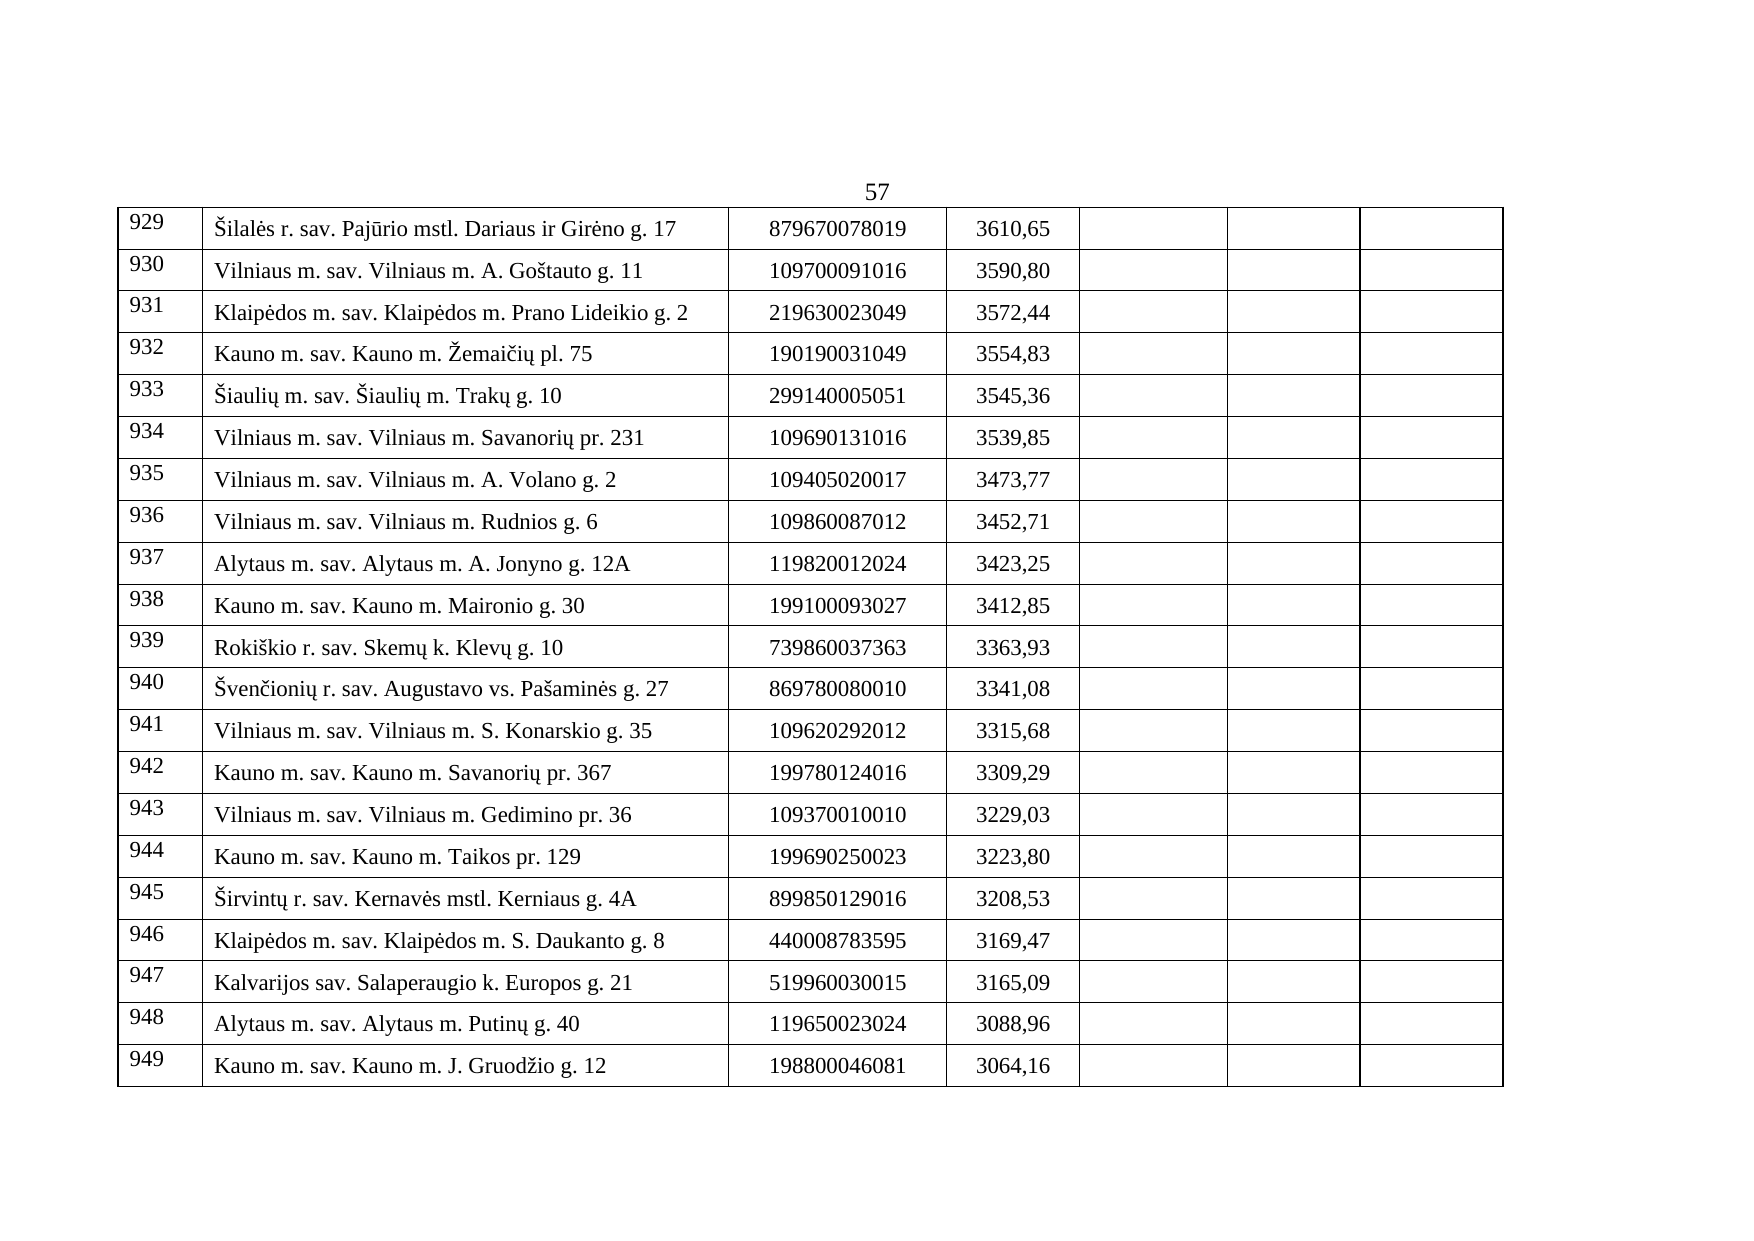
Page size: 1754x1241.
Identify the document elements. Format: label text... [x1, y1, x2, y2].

table_cell 3473,77 [947, 459, 1079, 500]
table_cell 3539,85 [947, 417, 1079, 458]
table_cell 3169,47 [947, 920, 1079, 960]
table_cell 940 [119, 668, 202, 709]
table_cell [1228, 417, 1359, 458]
table_cell 199690250023 [729, 836, 946, 877]
table_cell [1080, 752, 1227, 793]
table_cell [1361, 333, 1502, 374]
table_cell Vilniaus m. sav. Vilniaus m. S. Konarskio g. 35 [203, 710, 728, 751]
table_cell 3363,93 [947, 626, 1079, 667]
table_cell [1080, 1003, 1227, 1044]
table_cell 199100093027 [729, 585, 946, 625]
table_cell 935 [119, 459, 202, 500]
table_cell 3423,25 [947, 543, 1079, 583]
table_cell Kalvarijos sav. Salaperaugio k. Europos g. 21 [203, 961, 728, 1002]
table_cell 946 [119, 920, 202, 960]
table_cell 932 [119, 333, 202, 374]
table_cell Klaipėdos m. sav. Klaipėdos m. S. Daukanto g. 8 [203, 920, 728, 960]
table_cell Kauno m. sav. Kauno m. J. Gruodžio g. 12 [203, 1045, 728, 1086]
table_cell Švenčionių r. sav. Augustavo vs. Pašaminės g. 27 [203, 668, 728, 709]
table_cell [1361, 375, 1502, 416]
table_cell 3610,65 [947, 208, 1079, 248]
table_cell [1228, 836, 1359, 877]
table_cell 3223,80 [947, 836, 1079, 877]
table_cell [1228, 250, 1359, 290]
table_cell 519960030015 [729, 961, 946, 1002]
table_cell Šiaulių m. sav. Šiaulių m. Trakų g. 10 [203, 375, 728, 416]
table_cell 931 [119, 291, 202, 332]
table_cell 3572,44 [947, 291, 1079, 332]
table_cell [1228, 208, 1359, 248]
table_cell 199780124016 [729, 752, 946, 793]
table_cell [1361, 501, 1502, 542]
table_cell 739860037363 [729, 626, 946, 667]
table_cell 879670078019 [729, 208, 946, 248]
table_cell [1361, 543, 1502, 583]
table_cell 948 [119, 1003, 202, 1044]
table_cell [1080, 459, 1227, 500]
table_cell [1080, 794, 1227, 835]
table_cell [1080, 501, 1227, 542]
table_cell [1361, 291, 1502, 332]
table_cell 3208,53 [947, 878, 1079, 918]
table_cell 944 [119, 836, 202, 877]
table_cell 440008783595 [729, 920, 946, 960]
table_cell 109700091016 [729, 250, 946, 290]
table_cell 3545,36 [947, 375, 1079, 416]
table_cell [1361, 417, 1502, 458]
table_cell 3412,85 [947, 585, 1079, 625]
table_cell 945 [119, 878, 202, 918]
table_cell 942 [119, 752, 202, 793]
table_cell Kauno m. sav. Kauno m. Taikos pr. 129 [203, 836, 728, 877]
table_cell [1361, 626, 1502, 667]
table_cell Vilniaus m. sav. Vilniaus m. Savanorių pr. 231 [203, 417, 728, 458]
table_cell [1228, 291, 1359, 332]
table_cell [1228, 752, 1359, 793]
table_cell 109370010010 [729, 794, 946, 835]
table_cell [1361, 585, 1502, 625]
table_cell 3554,83 [947, 333, 1079, 374]
table_cell Rokiškio r. sav. Skemų k. Klevų g. 10 [203, 626, 728, 667]
table_cell 947 [119, 961, 202, 1002]
table_cell Klaipėdos m. sav. Klaipėdos m. Prano Lideikio g. 2 [203, 291, 728, 332]
table_cell [1228, 1045, 1359, 1086]
table_cell [1228, 585, 1359, 625]
table_cell Vilniaus m. sav. Vilniaus m. A. Goštauto g. 11 [203, 250, 728, 290]
table_cell 219630023049 [729, 291, 946, 332]
table_cell 119650023024 [729, 1003, 946, 1044]
table_cell 934 [119, 417, 202, 458]
table_cell [1228, 920, 1359, 960]
table_cell [1228, 794, 1359, 835]
table_cell 949 [119, 1045, 202, 1086]
table_cell [1080, 1045, 1227, 1086]
table_cell [1080, 417, 1227, 458]
table_cell [1080, 878, 1227, 918]
table_cell [1080, 626, 1227, 667]
table_cell [1080, 668, 1227, 709]
table_cell Šilalės r. sav. Pajūrio mstl. Dariaus ir Girėno g. 17 [203, 208, 728, 248]
table_cell [1228, 333, 1359, 374]
table_cell 119820012024 [729, 543, 946, 583]
table_cell 3452,71 [947, 501, 1079, 542]
table_cell 3341,08 [947, 668, 1079, 709]
table_cell [1361, 710, 1502, 751]
table_cell 943 [119, 794, 202, 835]
table_cell Kauno m. sav. Kauno m. Maironio g. 30 [203, 585, 728, 625]
table_cell [1361, 668, 1502, 709]
table_cell 869780080010 [729, 668, 946, 709]
table_cell [1361, 836, 1502, 877]
table_cell 3309,29 [947, 752, 1079, 793]
table_cell [1080, 543, 1227, 583]
table_cell [1080, 333, 1227, 374]
table_cell 3088,96 [947, 1003, 1079, 1044]
table_cell Alytaus m. sav. Alytaus m. A. Jonyno g. 12A [203, 543, 728, 583]
table_cell [1228, 710, 1359, 751]
table_cell [1228, 961, 1359, 1002]
table_cell 936 [119, 501, 202, 542]
table_cell 930 [119, 250, 202, 290]
table_cell [1228, 626, 1359, 667]
table_cell 929 [119, 208, 202, 248]
table_cell [1361, 794, 1502, 835]
table_cell 899850129016 [729, 878, 946, 918]
table_cell Vilniaus m. sav. Vilniaus m. Rudnios g. 6 [203, 501, 728, 542]
table_cell [1361, 1045, 1502, 1086]
table_cell 933 [119, 375, 202, 416]
table_cell [1080, 836, 1227, 877]
table_cell 109405020017 [729, 459, 946, 500]
table_cell 3165,09 [947, 961, 1079, 1002]
table_cell [1361, 208, 1502, 248]
table_cell 109860087012 [729, 501, 946, 542]
table_cell Vilniaus m. sav. Vilniaus m. Gedimino pr. 36 [203, 794, 728, 835]
table_cell 190190031049 [729, 333, 946, 374]
table_cell 941 [119, 710, 202, 751]
table_cell Vilniaus m. sav. Vilniaus m. A. Volano g. 2 [203, 459, 728, 500]
table_cell 109690131016 [729, 417, 946, 458]
table_cell 3315,68 [947, 710, 1079, 751]
table_cell [1080, 291, 1227, 332]
table_cell [1080, 208, 1227, 248]
table_cell Širvintų r. sav. Kernavės mstl. Kerniaus g. 4A [203, 878, 728, 918]
table_cell [1228, 1003, 1359, 1044]
table_cell [1080, 250, 1227, 290]
table_cell [1361, 920, 1502, 960]
table_cell 937 [119, 543, 202, 583]
table_cell [1080, 961, 1227, 1002]
table_cell 109620292012 [729, 710, 946, 751]
table_cell [1228, 878, 1359, 918]
table_cell 939 [119, 626, 202, 667]
table_cell [1361, 961, 1502, 1002]
table_cell [1361, 459, 1502, 500]
table_cell [1228, 375, 1359, 416]
table_cell [1228, 459, 1359, 500]
table_cell 3064,16 [947, 1045, 1079, 1086]
table_cell [1361, 878, 1502, 918]
table_cell [1361, 1003, 1502, 1044]
table_cell [1361, 250, 1502, 290]
table_cell Kauno m. sav. Kauno m. Žemaičių pl. 75 [203, 333, 728, 374]
table_cell 3590,80 [947, 250, 1079, 290]
table_cell 198800046081 [729, 1045, 946, 1086]
table_cell Kauno m. sav. Kauno m. Savanorių pr. 367 [203, 752, 728, 793]
table_cell 299140005051 [729, 375, 946, 416]
table_cell [1080, 710, 1227, 751]
table_cell [1228, 668, 1359, 709]
table_cell [1080, 375, 1227, 416]
table_cell [1080, 920, 1227, 960]
table_cell [1228, 501, 1359, 542]
table_cell [1361, 752, 1502, 793]
table_cell 3229,03 [947, 794, 1079, 835]
table_cell 938 [119, 585, 202, 625]
table_cell [1228, 543, 1359, 583]
table_cell Alytaus m. sav. Alytaus m. Putinų g. 40 [203, 1003, 728, 1044]
table_cell [1080, 585, 1227, 625]
